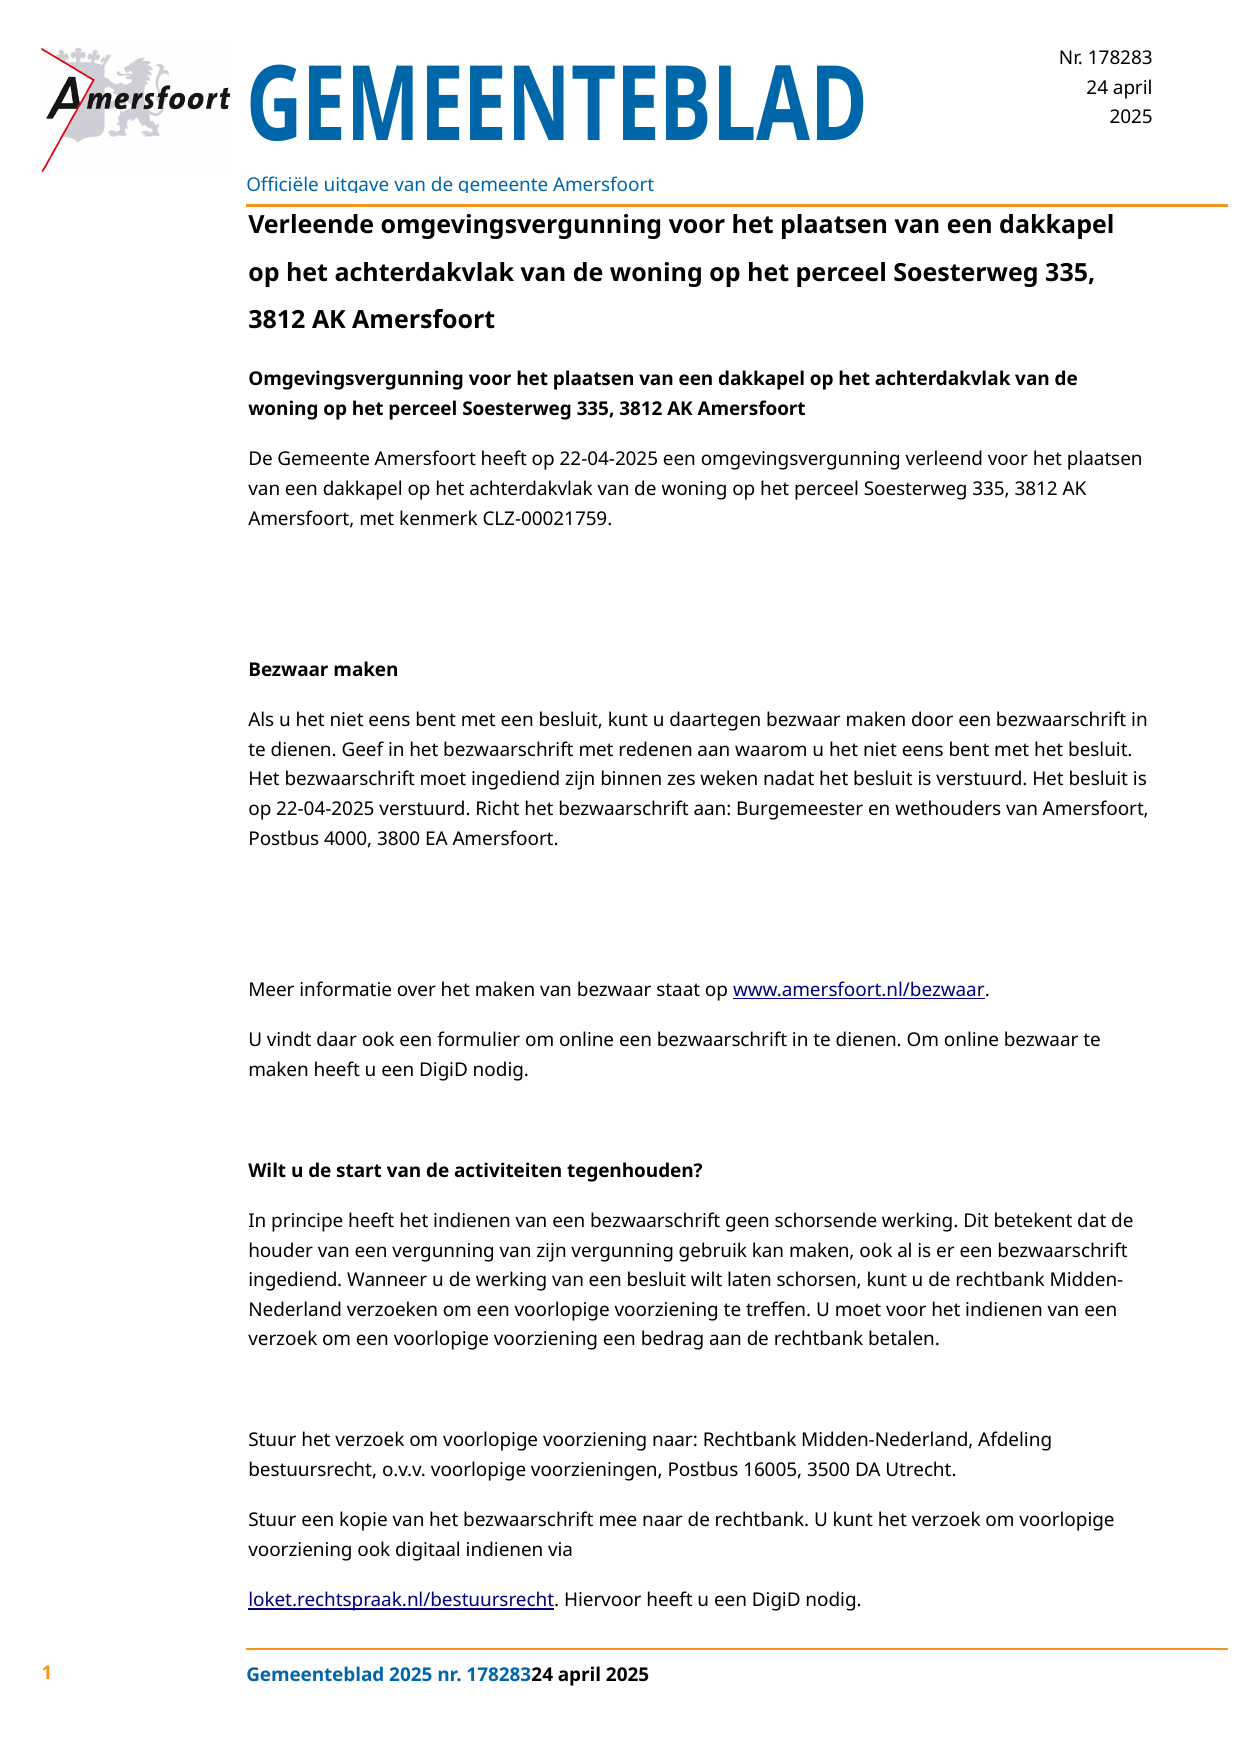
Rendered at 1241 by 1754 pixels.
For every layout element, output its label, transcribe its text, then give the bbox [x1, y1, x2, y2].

text Stuur een kopie van het bezwaarschrift mee naar de rechtbank. U kunt het verzoek om voorlopige voorziening ook digitaal indienen via [248, 1506, 1152, 1562]
text In principe heeft het indienen van een bezwaarschrift geen schorsende werking. Dit betekent dat de houder van een vergunning van zijn vergunning gebruik kan maken, ook al is er een bezwaarschrift ingediend. Wanneer u de werking van een besluit wilt laten schorsen, kunt u de rechtbank Midden-Nederland verzoeken om een voorlopige voorziening te treffen. U moet voor het indienen van een verzoek om een voorlopige voorziening een bedrag aan de rechtbank betalen. [248, 1207, 1152, 1351]
text Omgevingsvergunning voor het plaatsen van een dakkapel op het achterdakvlak van de woning op het perceel Soesterweg 335, 3812 AK Amersfoort [248, 366, 1152, 421]
text loket.rechtspraak.nl/bestuursrecht. Hiervoor heeft u een DigiD nodig. [248, 1586, 1152, 1612]
text Stuur het verzoek om voorlopige voorziening naar: Rechtbank Midden-Nederland, Afdeling bestuursrecht, o.v.v. voorlopige voorzieningen, Postbus 16005, 3500 DA Utrecht. [248, 1426, 1152, 1482]
text Meer informatie over het maken van bezwaar staat op www.amersfoort.nl/bezwaar. [248, 976, 1152, 1002]
text U vindt daar ook een formulier om online een bezwaarschrift in te dienen. Om online bezwaar te maken heeft u een DigiD nodig. [248, 1026, 1152, 1082]
text Wilt u de start van de activiteiten tegenhouden? [248, 1157, 1152, 1182]
text De Gemeente Amersfoort heeft op 22-04-2025 een omgevingsvergunning verleend voor het plaatsen van een dakkapel op het achterdakvlak van de woning op het perceel Soesterweg 335, 3812 AK Amersfoort, met kenmerk CLZ-00021759. [248, 446, 1152, 530]
text Verleende omgevingsvergunning voor het plaatsen van een dakkapel op het achterdakvlak van de woning op het perceel Soesterweg 335, 3812 AK Amersfoort [248, 207, 1152, 336]
text Bezwaar maken [248, 656, 1152, 682]
picture [41, 47, 231, 172]
text Als u het niet eens bent met een besluit, kunt u daartegen bezwaar maken door een bezwaarschrift in te dienen. Geef in het bezwaarschrift met redenen aan waarom u het niet eens bent met het besluit. Het bezwaarschrift moet ingediend zijn binnen zes weken nadat het besluit is verstuurd. Het besluit is op 22-04-2025 verstuurd. Richt het bezwaarschrift aan: Burgemeester en wethouders van Amersfoort, Postbus 4000, 3800 EA Amersfoort. [248, 706, 1152, 850]
